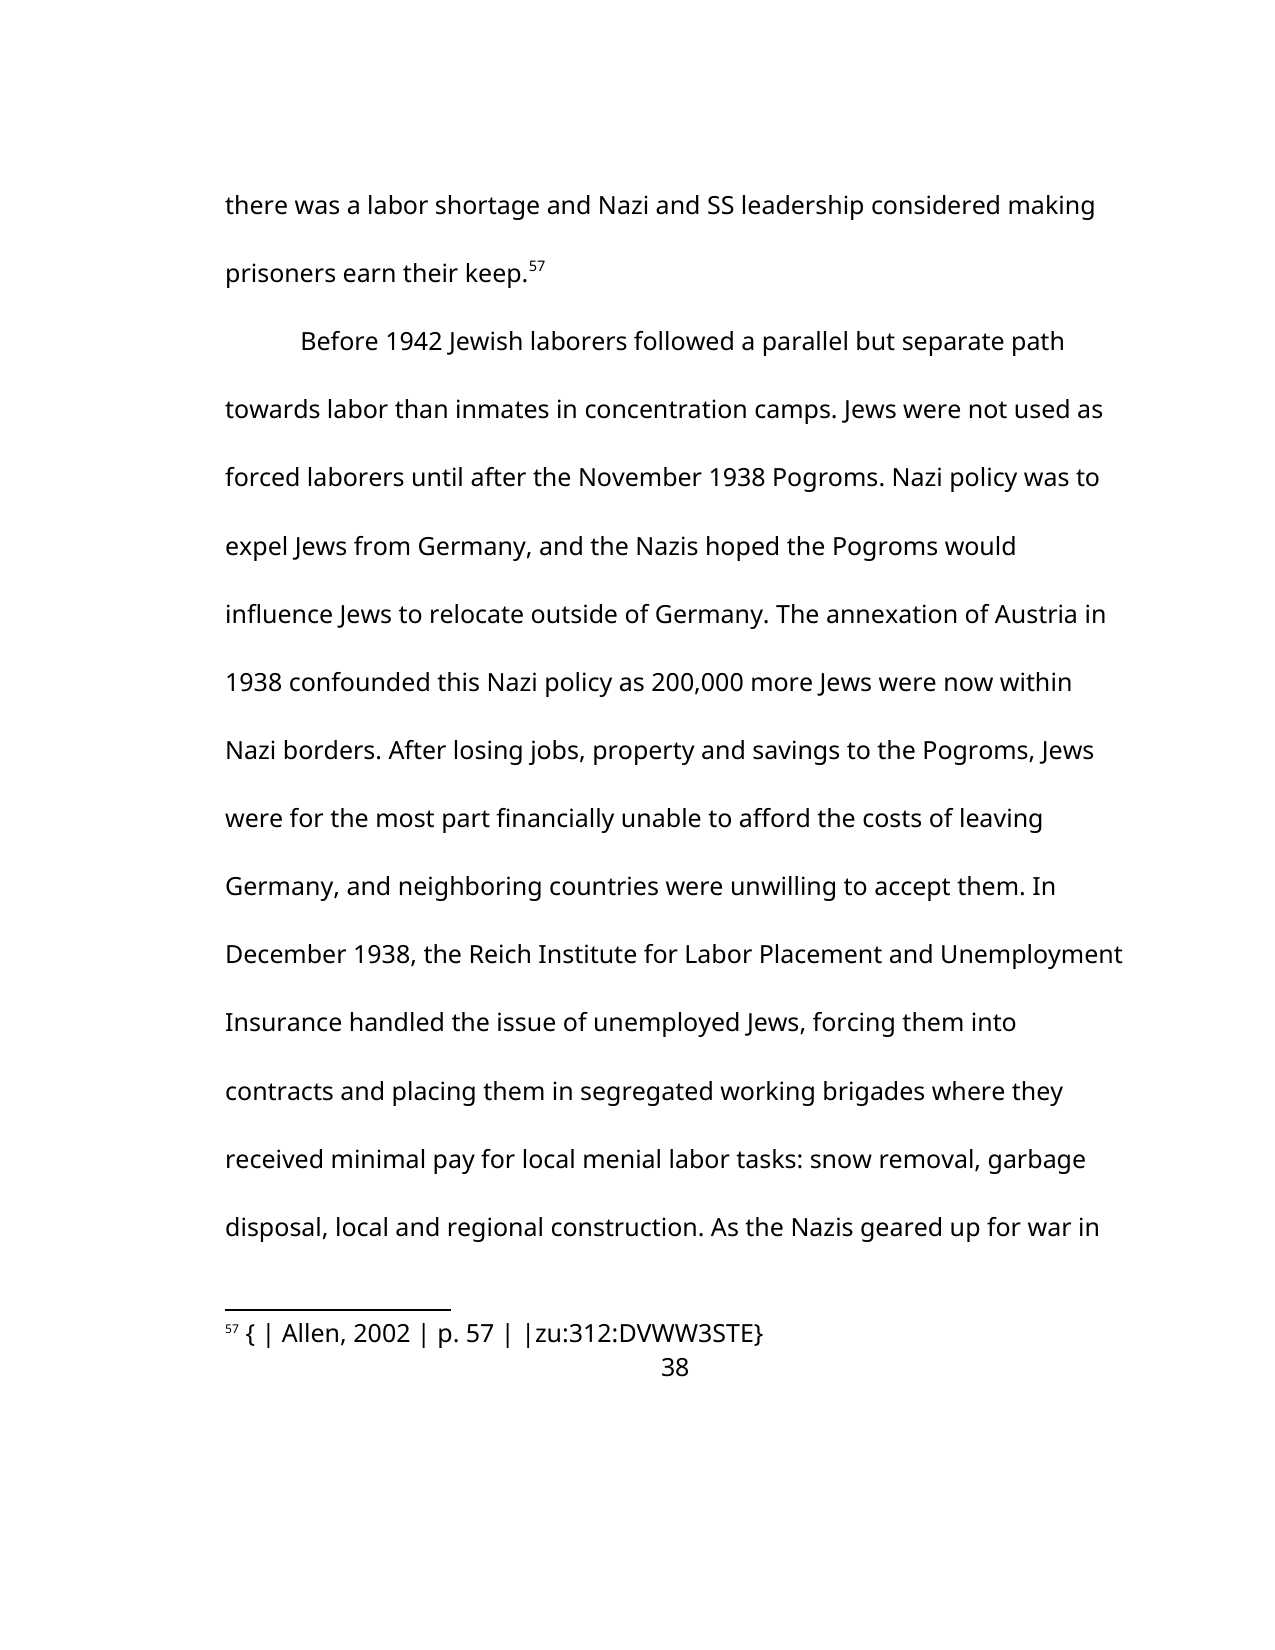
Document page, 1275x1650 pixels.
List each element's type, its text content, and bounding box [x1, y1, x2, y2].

text there was a labor shortage and Nazi and SS leadership considered making prisoners earn their keep. [225, 187, 1125, 290]
text Before 1942 Jewish laborers followed a parallel but separate path towards labor than inmates in concentration camps. Jews were not used as forced laborers until after the November 1938 Pogroms. Nazi policy was to expel Jews from Germany, and the Nazis hoped the Pogroms would influence Jews to relocate outside of Germany. The annexation of Austria in 1938 confounded this Nazi policy as 200,000 more Jews were now within Nazi borders. After losing jobs, property and savings to the Pogroms, Jews were for the most part financially unable to afford the costs of leaving Germany, and neighboring countries were unwilling to accept them. In December 1938, the Reich Institute for Labor Placement and Unemployment Insurance handled the issue of unemployed Jews, forcing them into contracts and placing them in segregated working brigades where they received minimal pay for local menial labor tasks: snow removal, garbage disposal, local and regional construction. As the Nazis geared up for war in [225, 324, 1125, 1243]
text { | Allen, 2002 | p. 57 | |zu:312:DVWW3STE} [225, 1316, 1125, 1350]
